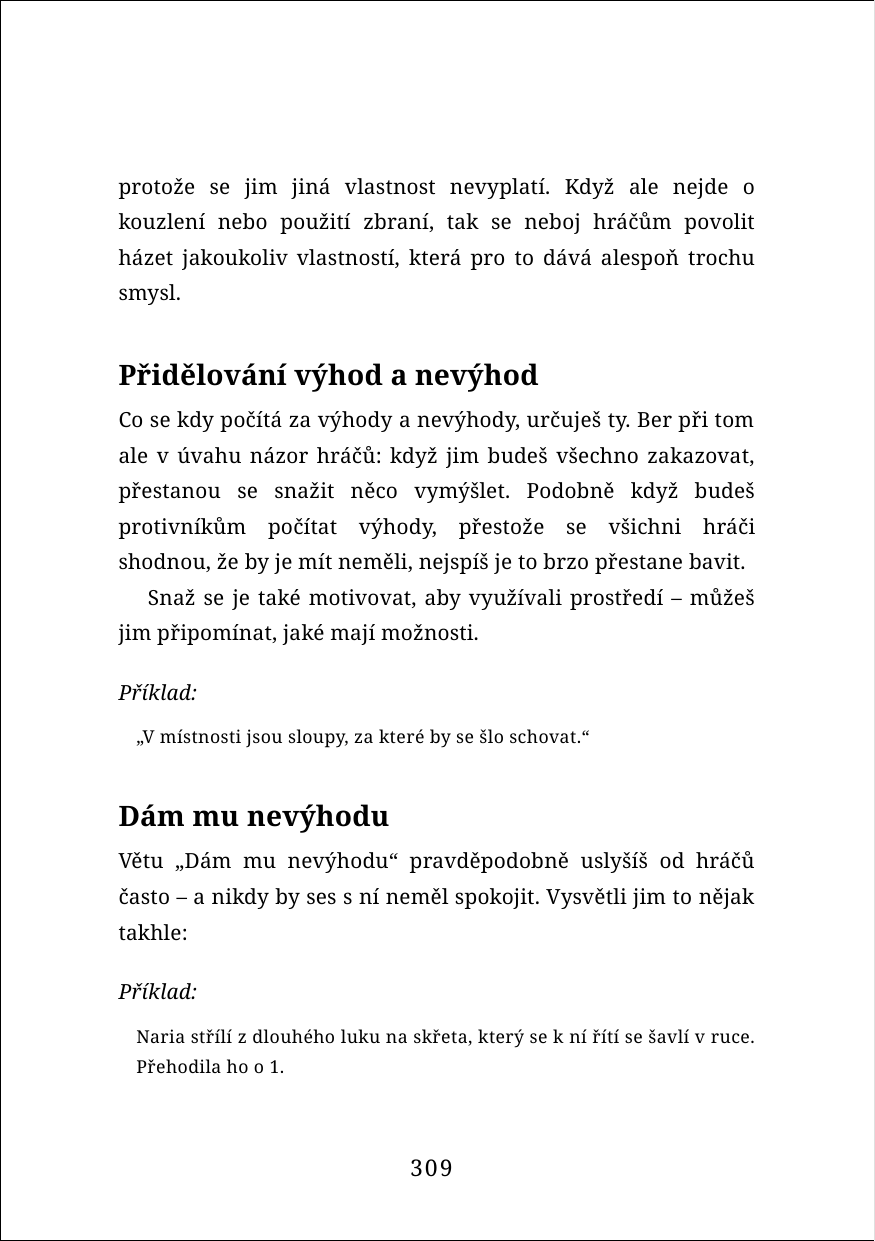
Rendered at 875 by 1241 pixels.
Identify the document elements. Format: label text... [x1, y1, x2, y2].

subtitle Přidělování výhod a nevýhod [118, 355, 756, 393]
text Větu „Dám mu nevýhodu“ pravděpodobně uslyšíš od hráčů často – a nikdy by ses s ní neměl spokojit. Vysvětli jim to nějak takhle: [118, 847, 756, 946]
text protože se jim jiná vlastnost nevyplatí. Když ale nejde o kouzlení nebo použití zbraní, tak se neboj hráčům povolit házet jakoukoliv vlastností, která pro to dává alespoň trochu smysl. [118, 172, 756, 307]
text Příklad: [118, 977, 756, 1005]
text Příklad: [118, 678, 756, 706]
text Co se kdy počítá za výhody a nevýhody, určuješ ty. Ber při tom ale v úvahu názor hráčů: když jim budeš všechno zakazovat, přestanou se snažit něco vymýšlet. Podobně když budeš protivníkům počítat výhody, přestože se všichni hráči shodnou, že by je mít neměli, nejspíš je to brzo přestane bavit. Snaž se je také motivovat, aby využívali prostředí – můžeš jim připomínat, jaké mají možnosti. [118, 405, 756, 647]
text Naria střílí z dlouhého luku na skřeta, který se k ní řítí se šavlí v ruce. Přehodila ho o 1. [136, 1024, 756, 1078]
subtitle Dám mu nevýhodu [118, 796, 756, 835]
text „V místnosti jsou sloupy, za které by se šlo schovat.“ [136, 725, 756, 749]
